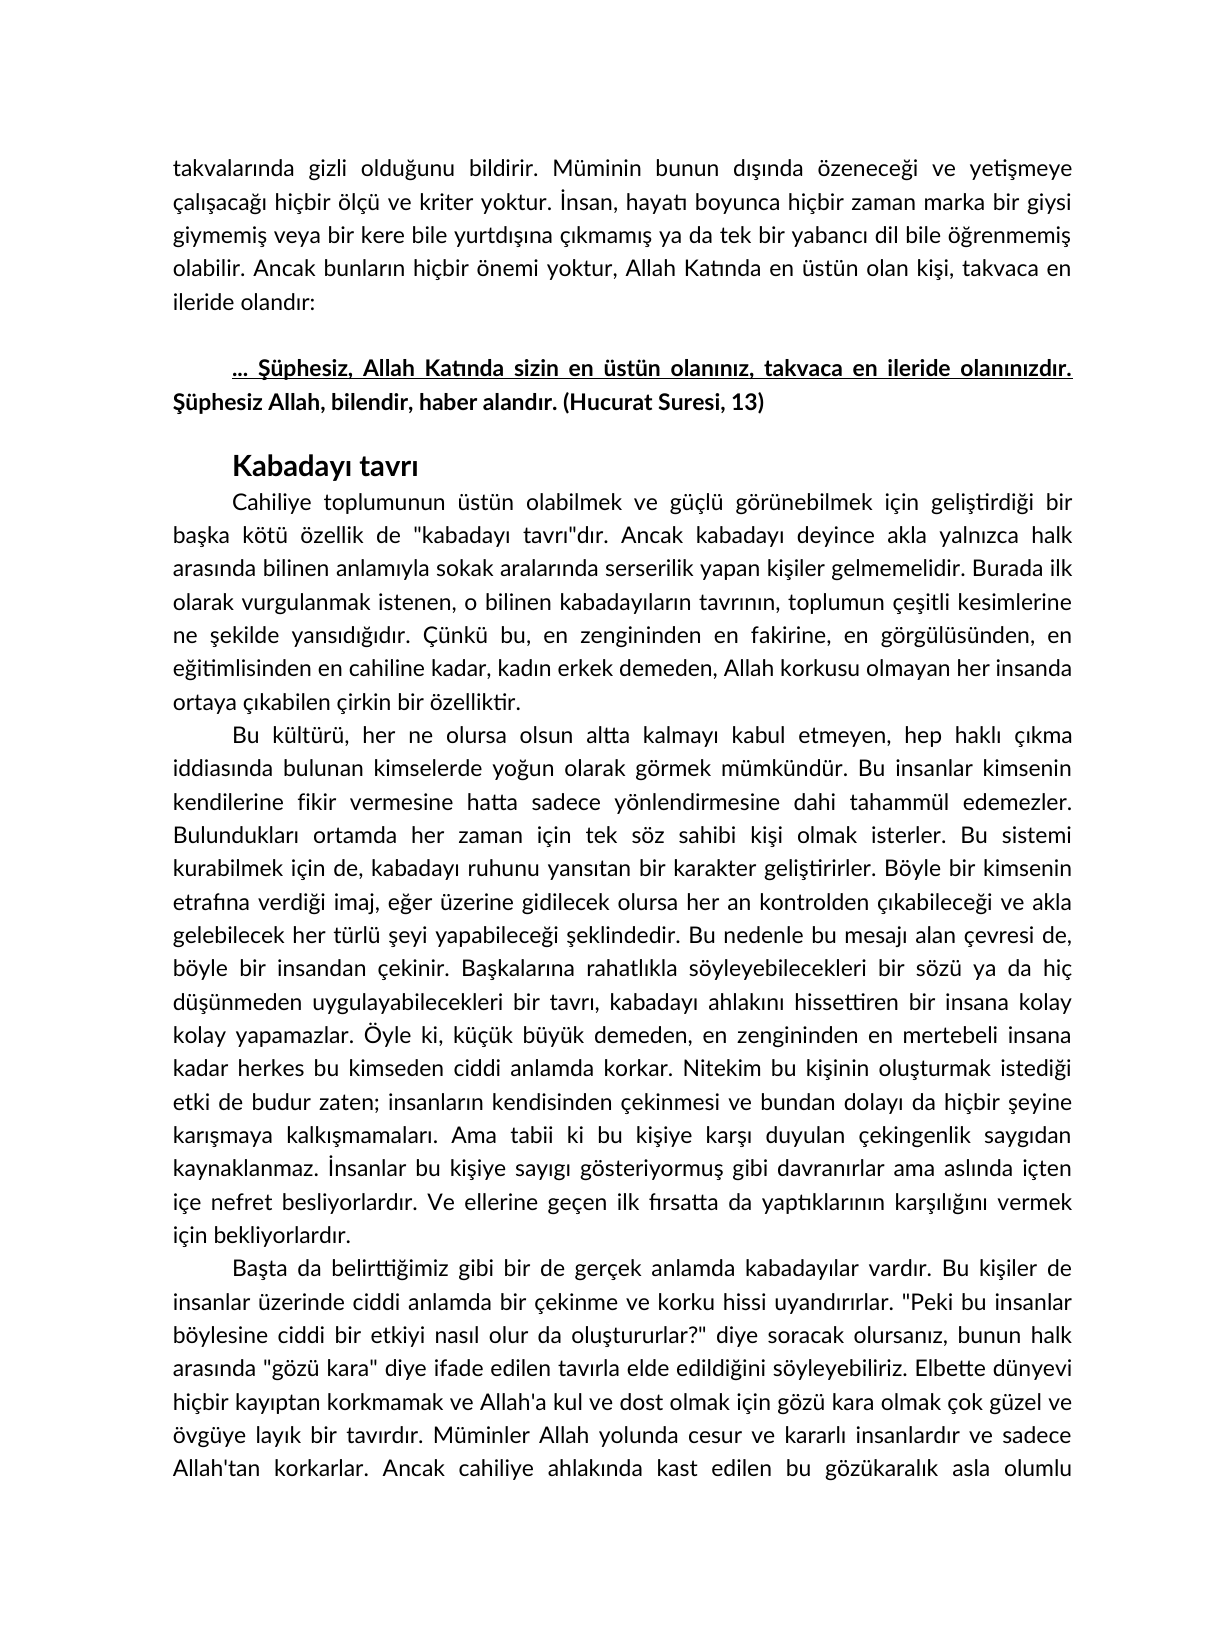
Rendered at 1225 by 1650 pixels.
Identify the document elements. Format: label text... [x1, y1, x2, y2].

subtitle Kabadayı tavrı [173, 450, 1073, 483]
text takvalarında gizli olduğunu bildirir. Müminin bunun dışında özeneceği ve yetişmeye çalışacağı hiçbir ölçü ve kriter yoktur. İnsan, hayatı boyunca hiçbir zaman marka bir giysi giymemiş veya bir kere bile yurtdışına çıkmamış ya da tek bir yabancı dil bile öğrenmemiş olabilir. Ancak bunların hiçbir önemi yoktur, Allah Katında en üstün olan kişi, takvaca en ileride olandır: [173, 150, 1073, 317]
text Cahiliye toplumunun üstün olabilmek ve güçlü görünebilmek için geliştirdiği bir başka kötü özellik de "kabadayı tavrı"dır. Ancak kabadayı deyince akla yalnızca halk arasında bilinen anlamıyla sokak aralarında serserilik yapan kişiler gelmemelidir. Burada ilk olarak vurgulanmak istenen, o bilinen kabadayıların tavrının, toplumun çeşitli kesimlerine ne şekilde yansıdığıdır. Çünkü bu, en zengininden en fakirine, en görgülüsünden, en eğitimlisinden en cahiline kadar, kadın erkek demeden, Allah korkusu olmayan her insanda ortaya çıkabilen çirkin bir özelliktir. [173, 483, 1073, 717]
text Bu kültürü, her ne olursa olsun altta kalmayı kabul etmeyen, hep haklı çıkma iddiasında bulunan kimselerde yoğun olarak görmek mümkündür. Bu insanlar kimsenin kendilerine fikir vermesine hatta sadece yönlendirmesine dahi tahammül edemezler. Bulundukları ortamda her zaman için tek söz sahibi kişi olmak isterler. Bu sistemi kurabilmek için de, kabadayı ruhunu yansıtan bir karakter geliştirirler. Böyle bir kimsenin etrafına verdiği imaj, eğer üzerine gidilecek olursa her an kontrolden çıkabileceği ve akla gelebilecek her türlü şeyi yapabileceği şeklindedir. Bu nedenle bu mesajı alan çevresi de, böyle bir insandan çekinir. Başkalarına rahatlıkla söyleyebilecekleri bir sözü ya da hiç düşünmeden uygulayabilecekleri bir tavrı, kabadayı ahlakını hissettiren bir insana kolay kolay yapamazlar. Öyle ki, küçük büyük demeden, en zengininden en mertebeli insana kadar herkes bu kimseden ciddi anlamda korkar. Nitekim bu kişinin oluşturmak istediği etki de budur zaten; insanların kendisinden çekinmesi ve bundan dolayı da hiçbir şeyine karışmaya kalkışmamaları. Ama tabii ki bu kişiye karşı duyulan çekingenlik saygıdan kaynaklanmaz. İnsanlar bu kişiye sayıgı gösteriyormuş gibi davranırlar ama aslında içten içe nefret besliyorlardır. Ve ellerine geçen ilk fırsatta da yaptıklarının karşılığını vermek için bekliyorlardır. [173, 717, 1073, 1250]
text ... Şüphesiz, Allah Katında sizin en üstün olanınız, takvaca en ileride olanınızdır. Şüphesiz Allah, bilendir, haber alandır. (Hucurat Suresi, 13) [173, 350, 1073, 417]
text Başta da belirttiğimiz gibi bir de gerçek anlamda kabadayılar vardır. Bu kişiler de insanlar üzerinde ciddi anlamda bir çekinme ve korku hissi uyandırırlar. "Peki bu insanlar böylesine ciddi bir etkiyi nasıl olur da oluştururlar?" diye soracak olursanız, bunun halk arasında "gözü kara" diye ifade edilen tavırla elde edildiğini söyleyebiliriz. Elbette dünyevi hiçbir kayıptan korkmamak ve Allah'a kul ve dost olmak için gözü kara olmak çok güzel ve övgüye layık bir tavırdır. Müminler Allah yolunda cesur ve kararlı insanlardır ve sadece Allah'tan korkarlar. Ancak cahiliye ahlakında kast edilen bu gözükaralık asla olumlu [173, 1250, 1073, 1483]
